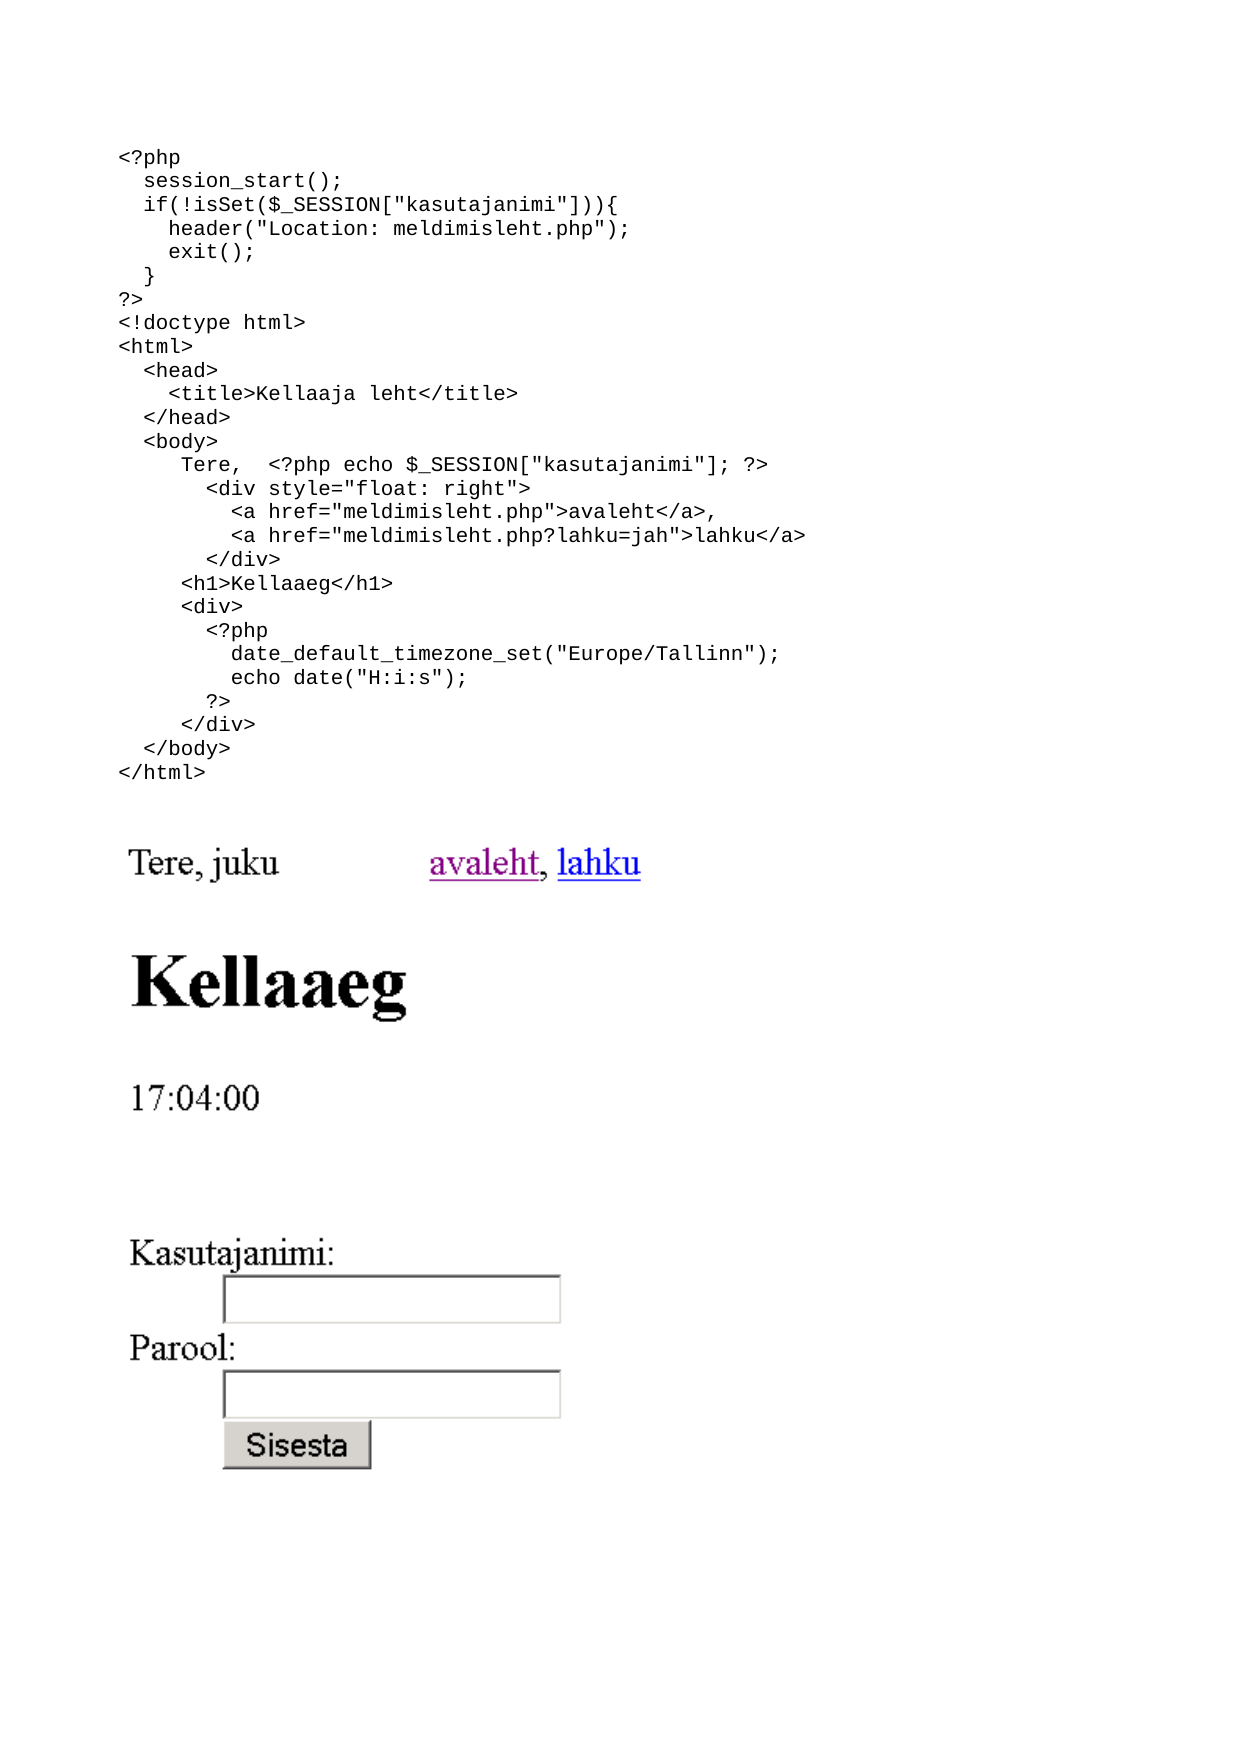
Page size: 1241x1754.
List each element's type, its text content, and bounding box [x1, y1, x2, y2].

text <title>Kellaaja leht</title> [118, 383, 1122, 407]
text <div> [118, 596, 1122, 620]
text <a href="meldimisleht.php">avaleht</a>, [118, 502, 1122, 525]
text <html> [118, 336, 1122, 360]
text header("Location: meldimisleht.php"); [118, 218, 1122, 241]
text </div> [118, 714, 1122, 738]
text date_default_timezone_set("Europe/Tallinn"); [118, 643, 1122, 667]
text <h1>Kellaaeg</h1> [118, 572, 1122, 596]
text <!doctype html> [118, 312, 1122, 336]
text echo date("H:i:s"); [118, 667, 1122, 691]
text exit(); [118, 241, 1122, 265]
text } [118, 265, 1122, 289]
text ?> [118, 289, 1122, 312]
text if(!isSet($_SESSION["kasutajanimi"])){ [118, 194, 1122, 218]
text <div style="float: right"> [118, 478, 1122, 502]
text <?php [118, 620, 1122, 643]
text <head> [118, 360, 1122, 383]
text <?php [118, 147, 1122, 171]
text Tere, <?php echo $_SESSION["kasutajanimi"]; ?> [118, 454, 1122, 478]
text </html> [118, 762, 1122, 785]
text </head> [118, 407, 1122, 431]
text </div> [118, 549, 1122, 572]
text session_start(); [118, 171, 1122, 194]
text <body> [118, 431, 1122, 454]
text </body> [118, 738, 1122, 762]
text ?> [118, 691, 1122, 714]
text <a href="meldimisleht.php?lahku=jah">lahku</a> [118, 525, 1122, 549]
